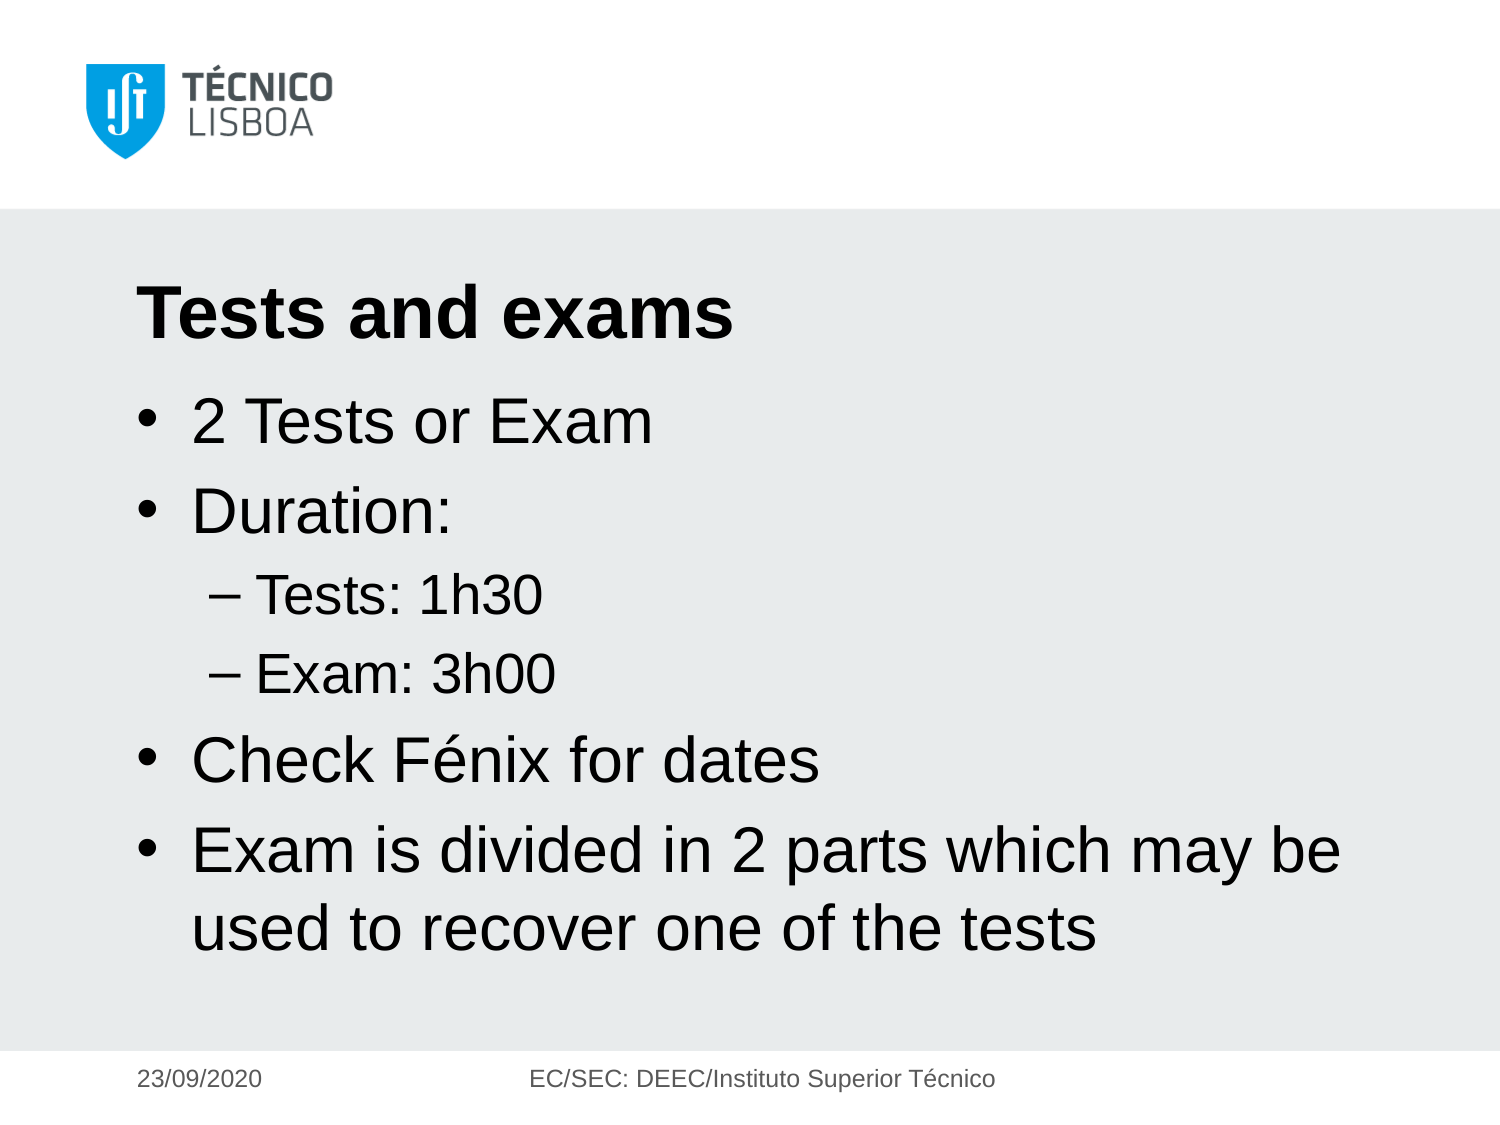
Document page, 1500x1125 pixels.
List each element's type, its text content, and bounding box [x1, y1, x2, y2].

footer EC/SEC: DEEC/Instituto Superior Técnico [512, 1052, 1021, 1103]
slide_number 23/09/2020 [121, 1052, 425, 1103]
list 2 Tests or Exam Duration: Tests: 1h30 Exam: 3h00 Check Fénix for dates Exam is divided in 2 parts which may be used to recover one of the tests [121, 370, 1378, 976]
title Tests and exams [121, 237, 1378, 370]
picture [0, 0, 1500, 1125]
